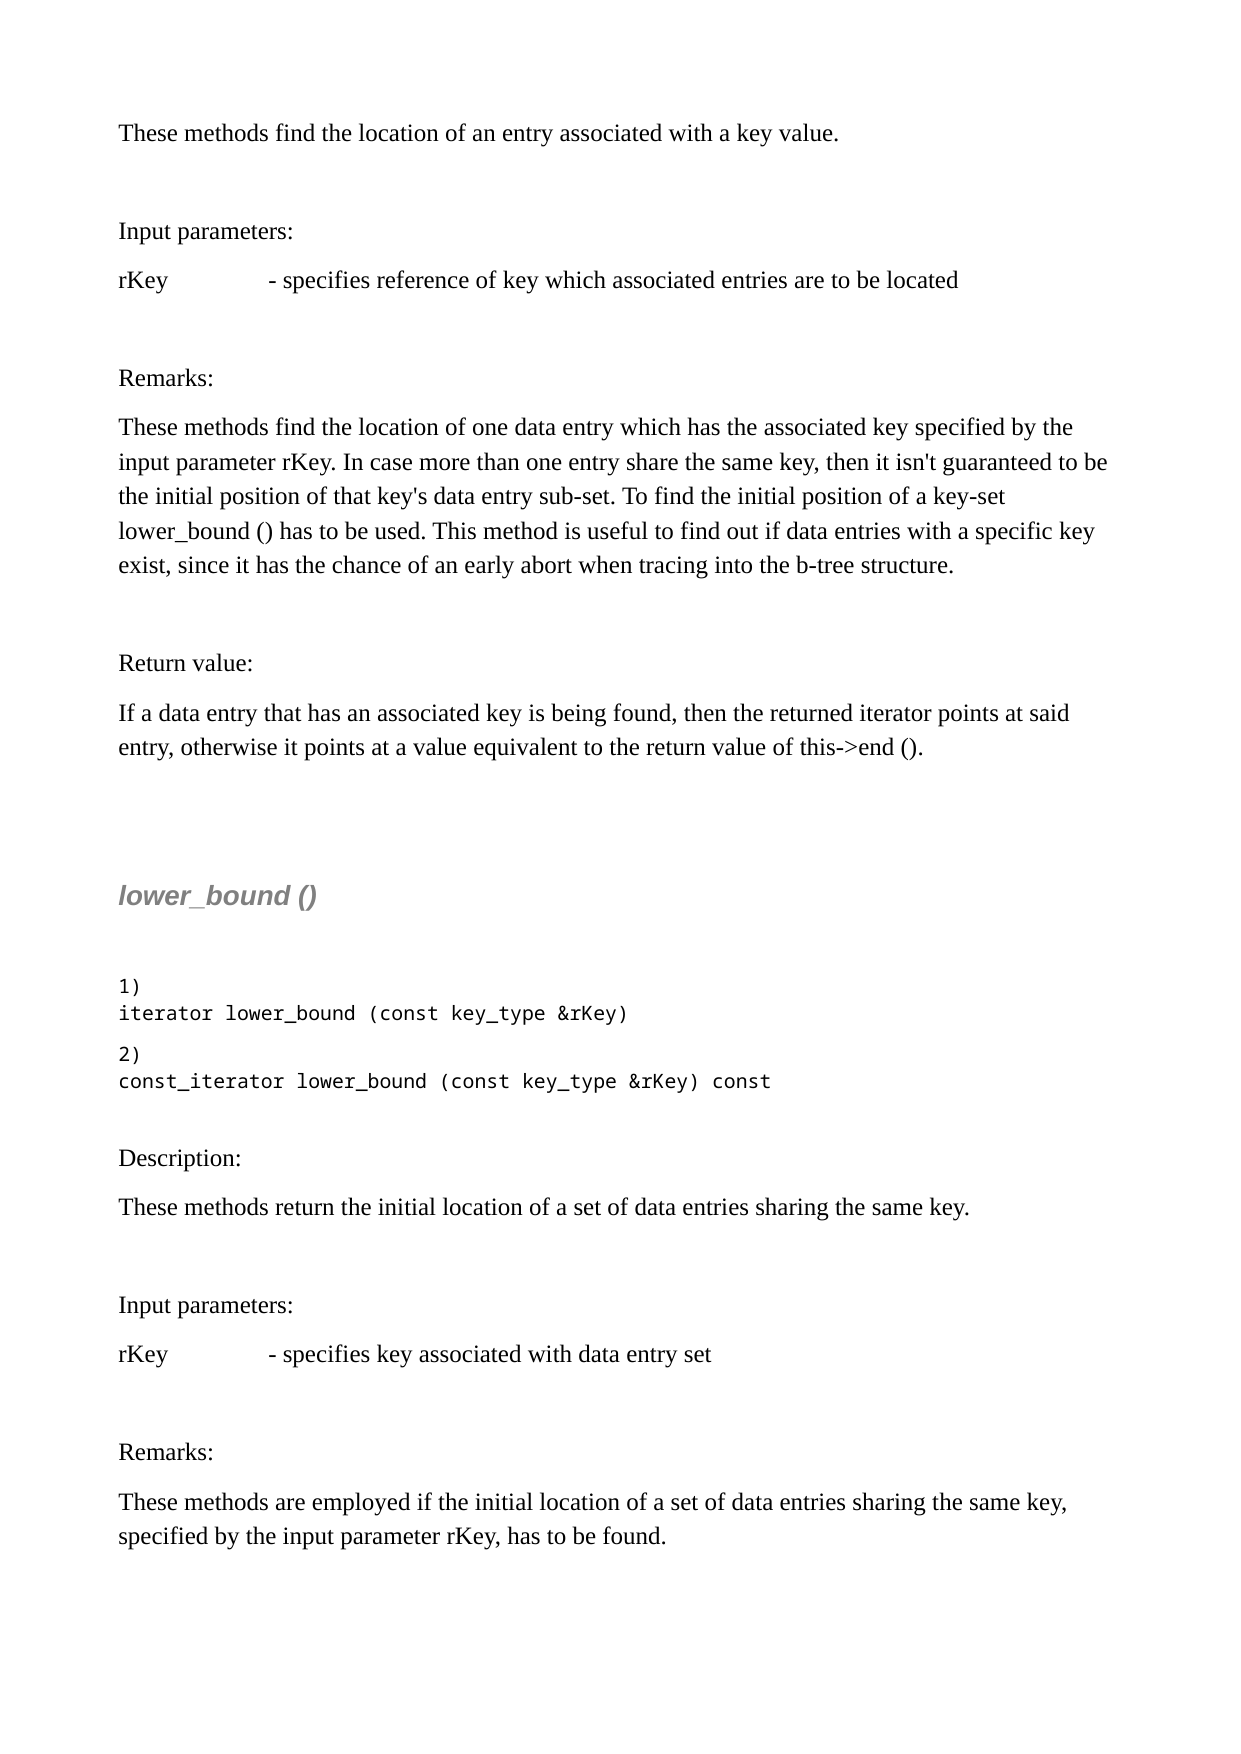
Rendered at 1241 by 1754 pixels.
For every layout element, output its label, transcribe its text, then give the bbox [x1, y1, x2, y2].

text 1) [118, 973, 1122, 1000]
text These methods are employed if the initial location of a set of data entries sharing the same key, specified by the input parameter rKey, has to be found. [118, 1487, 1122, 1550]
text These methods find the location of an entry associated with a key value. [118, 118, 1122, 147]
text If a data entry that has an associated key is being found, then the returned iterator points at said entry, otherwise it points at a value equivalent to the return value of this->end (). [118, 698, 1122, 761]
text Remarks: [118, 363, 1122, 392]
text Input parameters: [118, 1290, 1122, 1319]
text iterator lower_bound (const key_type &rKey) [118, 1000, 1122, 1027]
text Return value: [118, 648, 1122, 677]
text rKey - specifies reference of key which associated entries are to be located [118, 265, 1122, 294]
text 2) [118, 1040, 1122, 1067]
text Remarks: [118, 1437, 1122, 1466]
text These methods find the location of one data entry which has the associated key specified by the input parameter rKey. In case more than one entry share the same key, then it isn't guaranteed to be the initial position of that key's data entry sub-set. To find the initial position of a key-set lower_bound () has to be used. This method is useful to find out if data entries with a specific key exist, since it has the chance of an early abort when tracing into the b-tree structure. [118, 412, 1122, 579]
subtitle lower_bound () [118, 879, 1122, 911]
text Input parameters: [118, 216, 1122, 245]
text rKey - specifies key associated with data entry set [118, 1339, 1122, 1368]
text Description: [118, 1143, 1122, 1172]
text const_iterator lower_bound (const key_type &rKey) const [118, 1067, 1122, 1094]
text These methods return the initial location of a set of data entries sharing the same key. [118, 1192, 1122, 1221]
